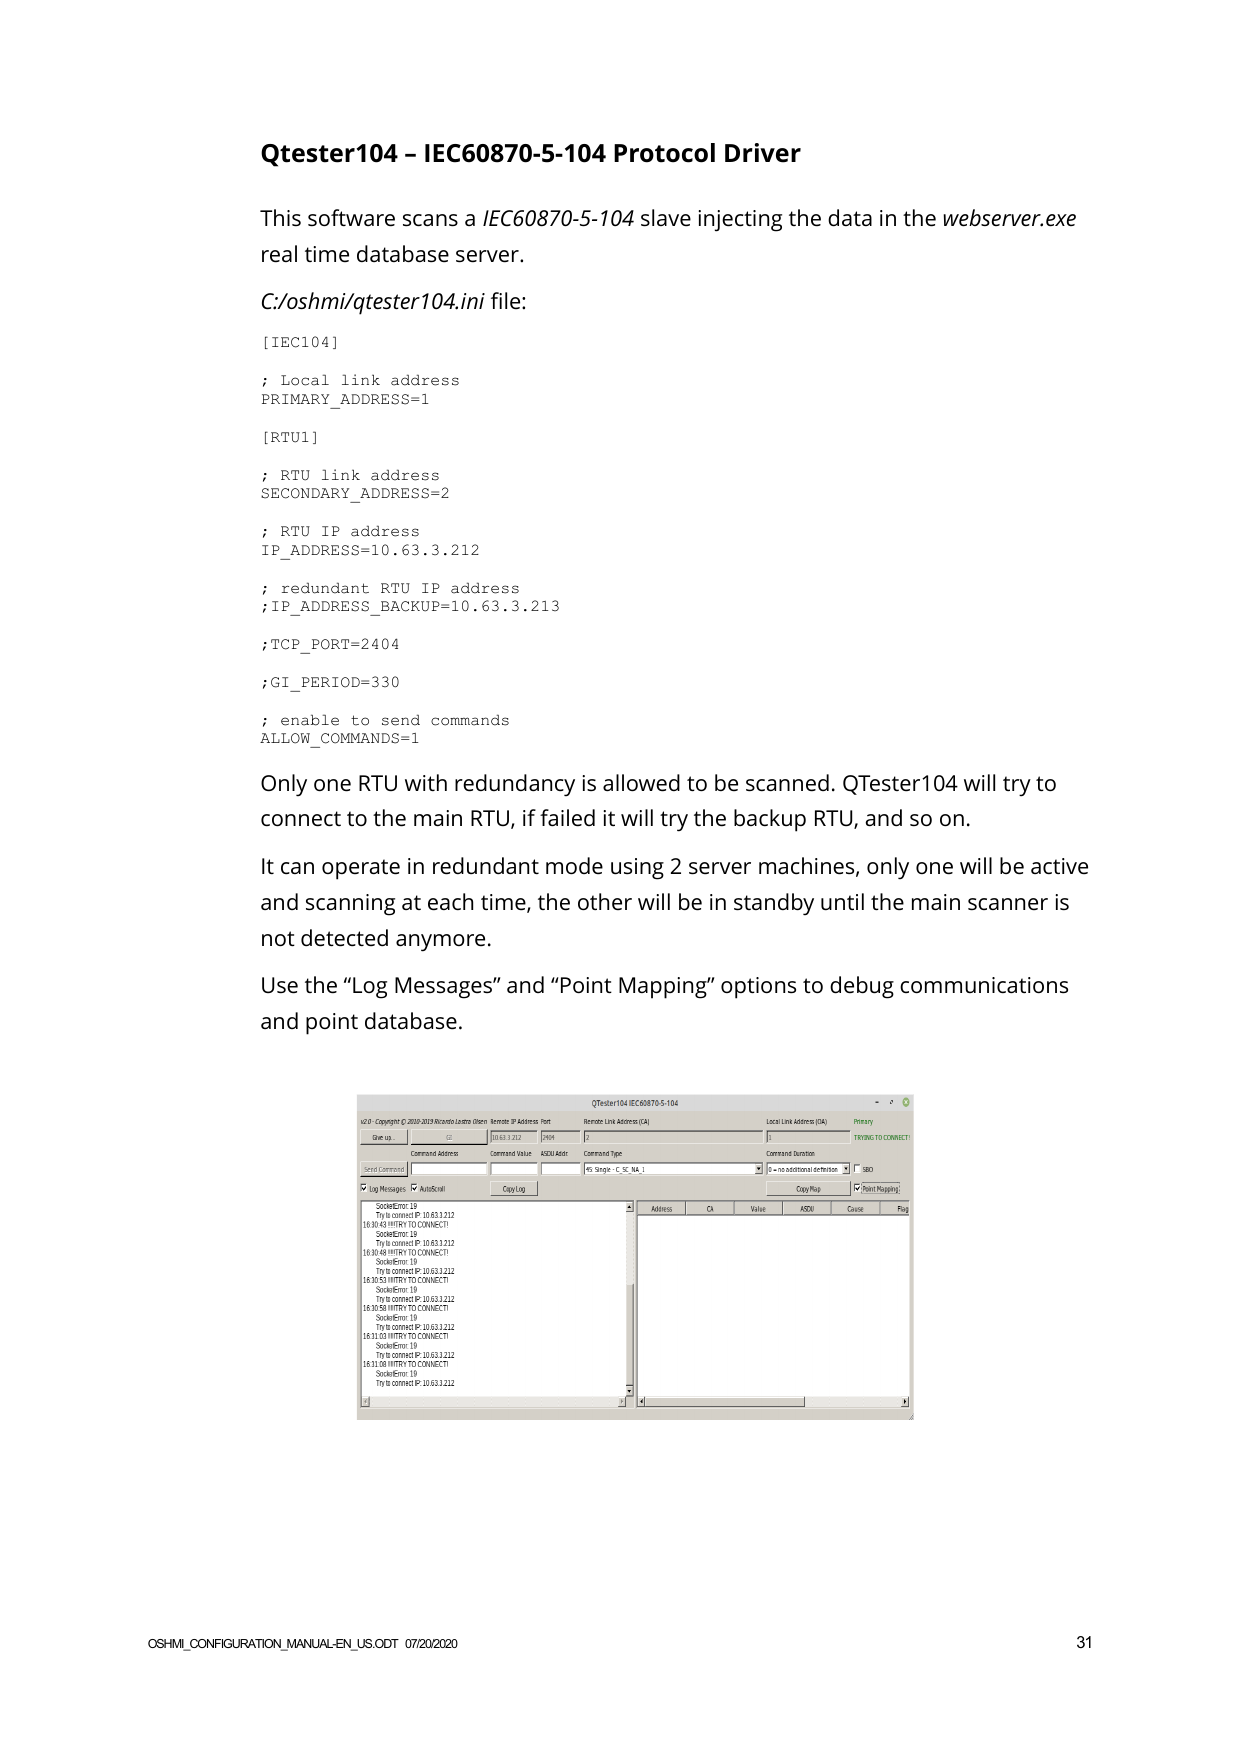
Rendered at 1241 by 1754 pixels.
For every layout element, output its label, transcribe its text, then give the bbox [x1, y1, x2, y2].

text SECONDARY_ADDRESS=2 [260, 485, 1093, 504]
text ; RTU link address [260, 466, 1093, 485]
text ; enable to send commands [260, 711, 1093, 730]
text This software scans a IEC60870-5-104 slave injecting the data in the webserver.exe real time database server. [260, 203, 1093, 268]
text C:/oshmi/qtester104.ini file: [260, 286, 1093, 316]
text ALLOW_COMMANDS=1 [260, 730, 1093, 749]
text ; RTU IP address [260, 523, 1093, 541]
text ; redundant RTU IP address [260, 579, 1093, 598]
text PRIMARY_ADDRESS=1 [260, 391, 1093, 409]
text [RTU1] [260, 428, 1093, 447]
text ; Local link address [260, 372, 1093, 391]
text Use the “Log Messages” and “Point Mapping” options to debug communications and point database. [260, 970, 1093, 1036]
text ;TCP_PORT=2404 [260, 636, 1093, 654]
text IP_ADDRESS=10.63.3.212 [260, 541, 1093, 560]
text It can operate in redundant mode using 2 server machines, only one will be active and scanning at each time, the other will be in standby until the main scanner is not detected anymore. [260, 851, 1093, 952]
subtitle Qtester104 – IEC60870-5-104 Protocol Driver [260, 136, 1093, 170]
text ;GI_PERIOD=330 [260, 673, 1093, 692]
text ;IP_ADDRESS_BACKUP=10.63.3.213 [260, 598, 1093, 617]
picture [356, 1094, 914, 1420]
text Only one RTU with redundancy is allowed to be scanned. QTester104 will try to connect to the main RTU, if failed it will try the backup RTU, and so on. [260, 768, 1093, 833]
text [IEC104] [260, 334, 1093, 353]
